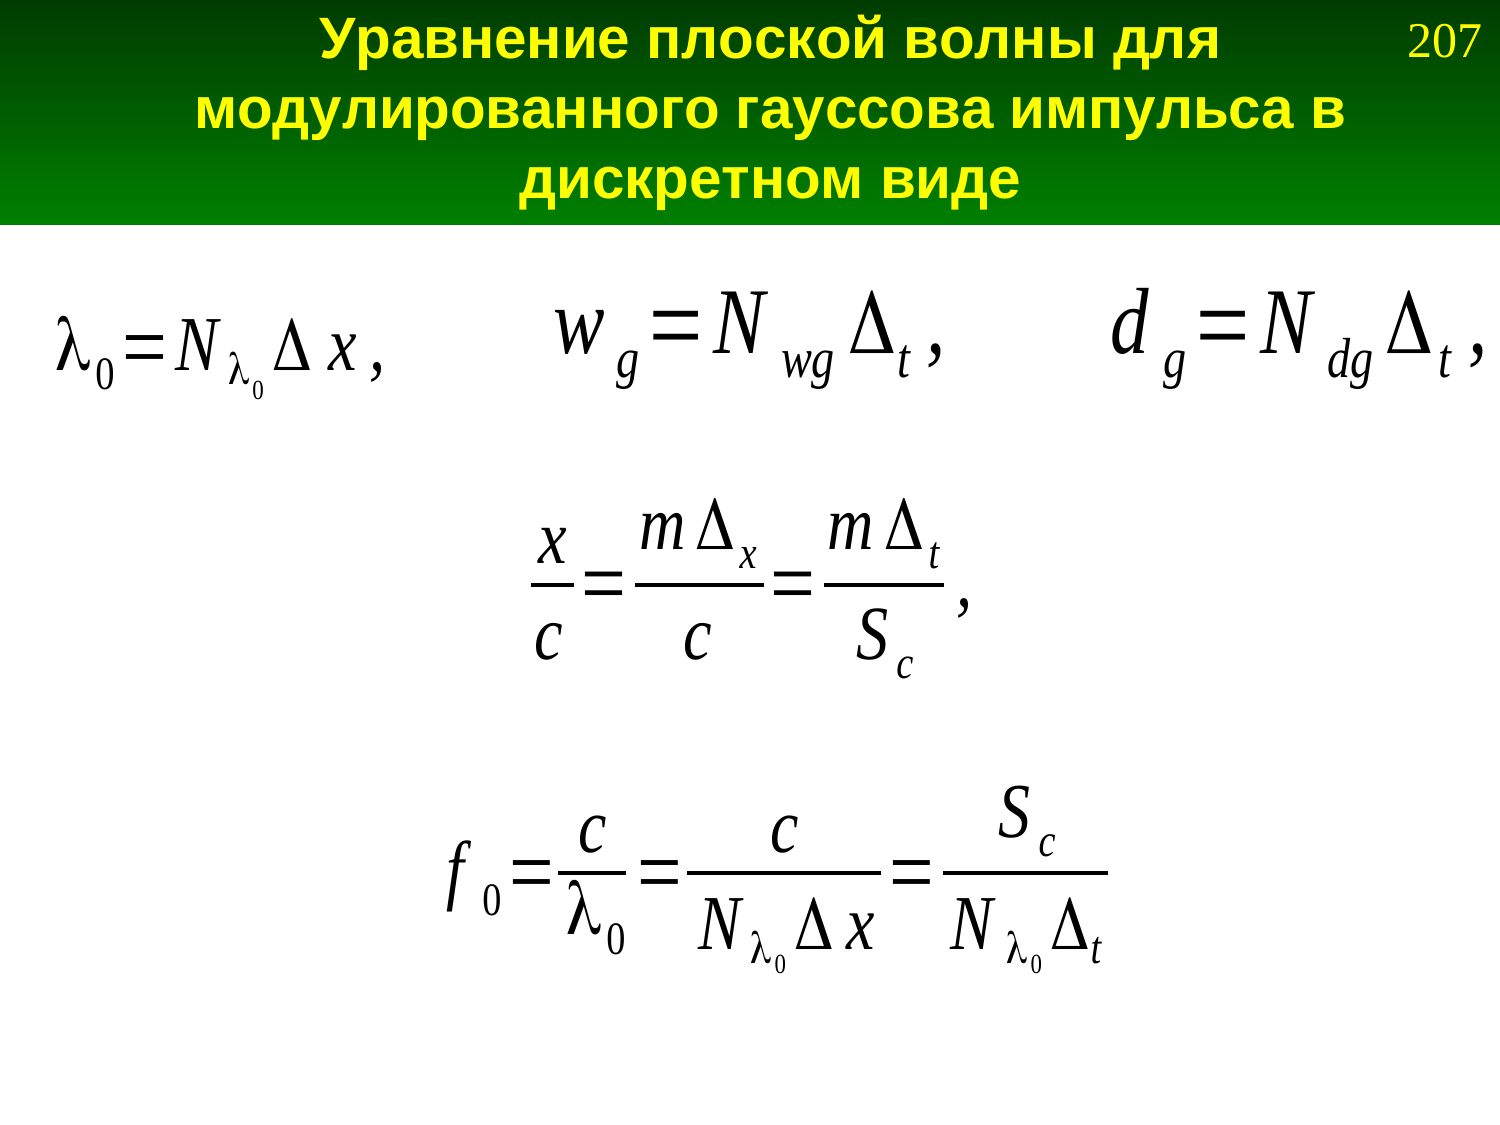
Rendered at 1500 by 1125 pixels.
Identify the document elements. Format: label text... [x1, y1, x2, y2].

chart [39, 302, 402, 405]
chart [1090, 271, 1500, 390]
title Уравнение плоской волны для модулированного гауссова импульса в дискретном виде [100, 0, 1441, 219]
chart [510, 482, 990, 689]
chart [534, 271, 966, 390]
chart [418, 769, 1127, 981]
